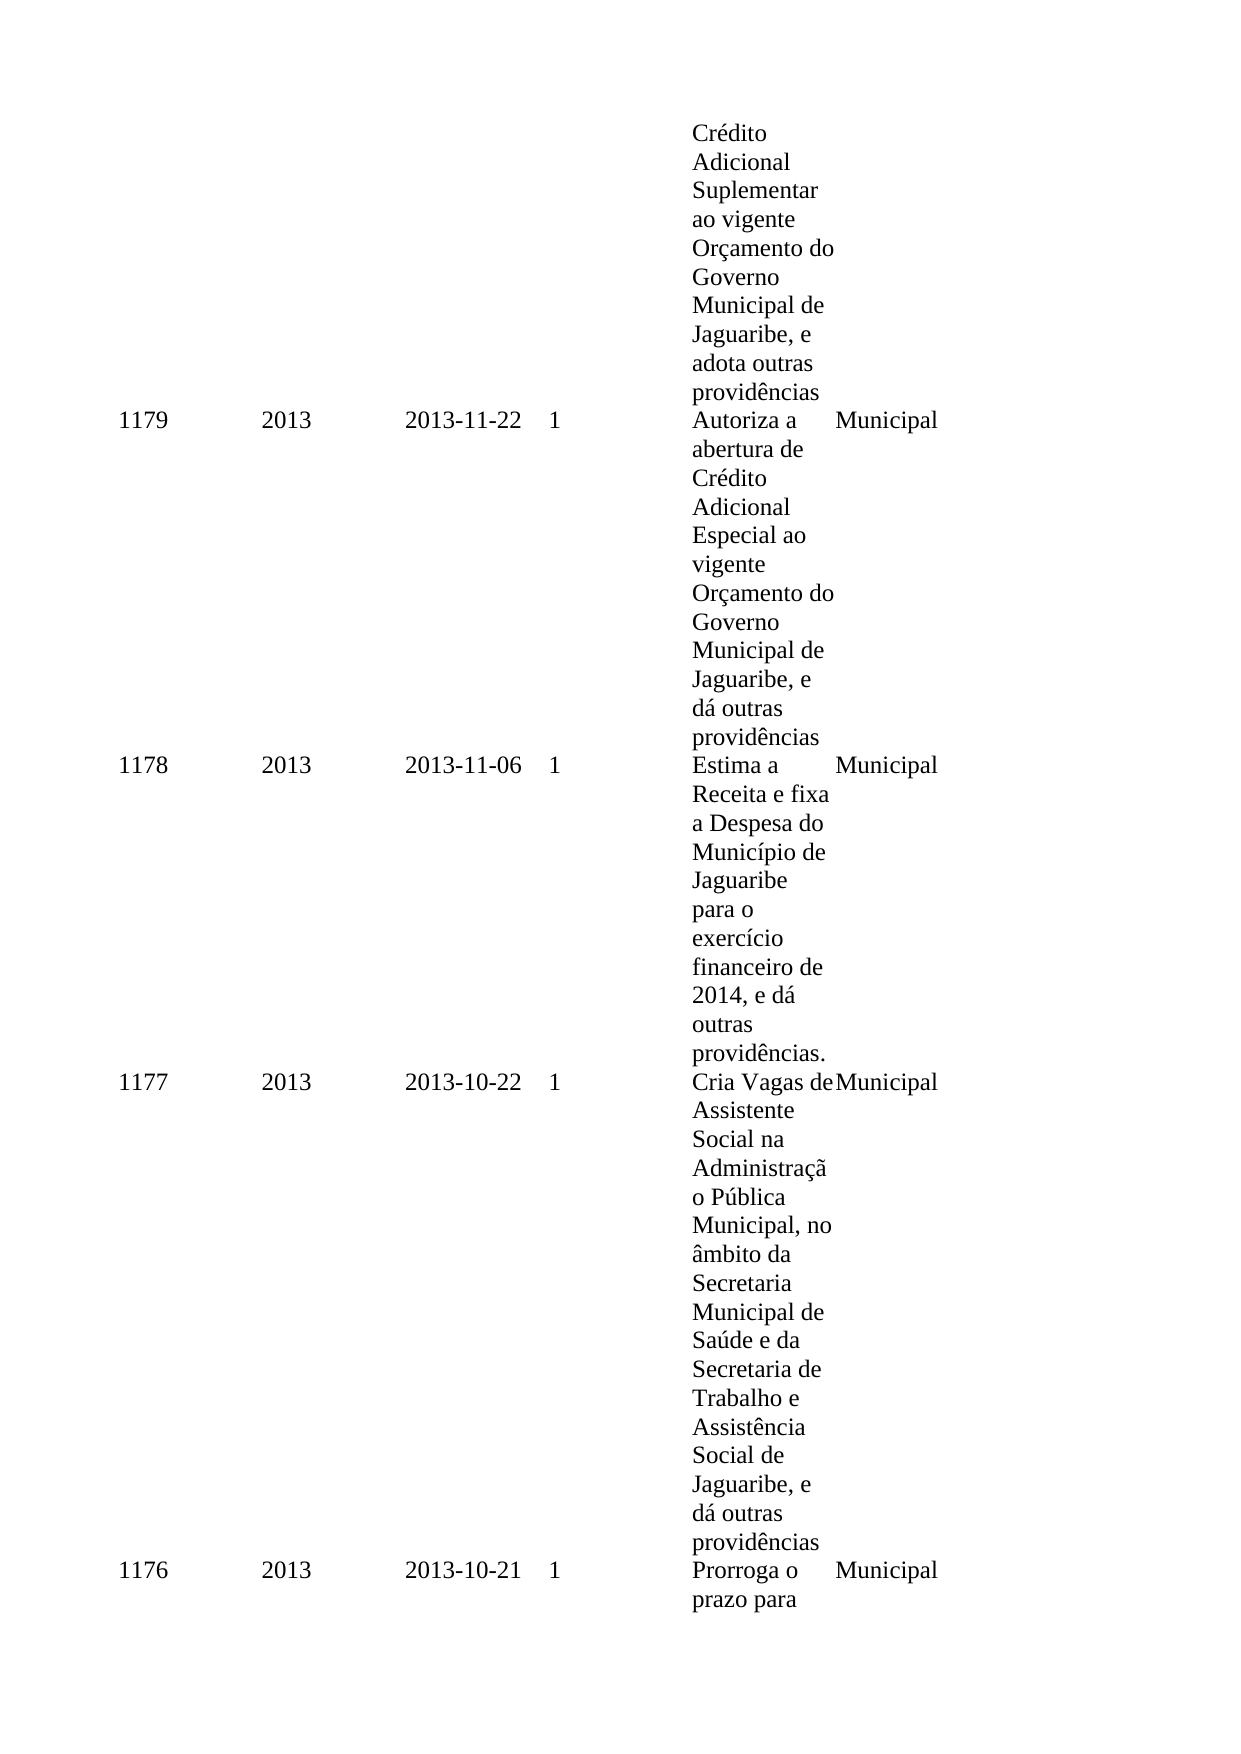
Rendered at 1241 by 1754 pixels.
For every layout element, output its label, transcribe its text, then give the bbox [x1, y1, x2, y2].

table_cell [405, 118, 548, 406]
table_cell 1 [548, 1067, 692, 1556]
table_cell 2013-11-22 [405, 406, 548, 751]
table_cell 2013-11-06 [405, 751, 548, 1067]
table_cell Estima a Receita e fixa a Despesa do Município de Jaguaribe para o exercício financeiro de 2014, e dá outras providências. [692, 751, 835, 1067]
table_cell 1178 [118, 751, 261, 1067]
table_cell [118, 118, 261, 406]
table_cell 1 [548, 751, 692, 1067]
table_cell 1176 [118, 1556, 261, 1613]
table_cell 2013-10-21 [405, 1556, 548, 1613]
table_cell Municipal [835, 406, 979, 751]
table_cell 1 [548, 406, 692, 751]
table_cell Cria Vagas de Assistente Social na Administração Pública Municipal, no âmbito da Secretaria Municipal de Saúde e da Secretaria de Trabalho e Assistência Social de Jaguaribe, e dá outras providências [692, 1067, 835, 1556]
table_cell [979, 1067, 1122, 1556]
table_cell Autoriza a abertura de Crédito Adicional Especial ao vigente Orçamento do Governo Municipal de Jaguaribe, e dá outras providências [692, 406, 835, 751]
table_cell 2013 [261, 1556, 405, 1613]
table_cell Prorroga o prazo para [692, 1556, 835, 1613]
table_cell 1177 [118, 1067, 261, 1556]
table_cell [979, 118, 1122, 406]
table_cell [979, 751, 1122, 1067]
table_cell 2013 [261, 1067, 405, 1556]
table_cell [548, 118, 692, 406]
table_cell Municipal [835, 751, 979, 1067]
table_cell 2013-10-22 [405, 1067, 548, 1556]
table_cell Municipal [835, 1556, 979, 1613]
table_cell [979, 406, 1122, 751]
table_cell 1179 [118, 406, 261, 751]
table_cell [979, 1556, 1122, 1613]
table_cell Crédito Adicional Suplementar ao vigente Orçamento do Governo Municipal de Jaguaribe, e adota outras providências [692, 118, 835, 406]
table_cell [835, 118, 979, 406]
table_cell [261, 118, 405, 406]
table_cell 1 [548, 1556, 692, 1613]
table_cell 2013 [261, 751, 405, 1067]
table_cell 2013 [261, 406, 405, 751]
table_cell Municipal [835, 1067, 979, 1556]
